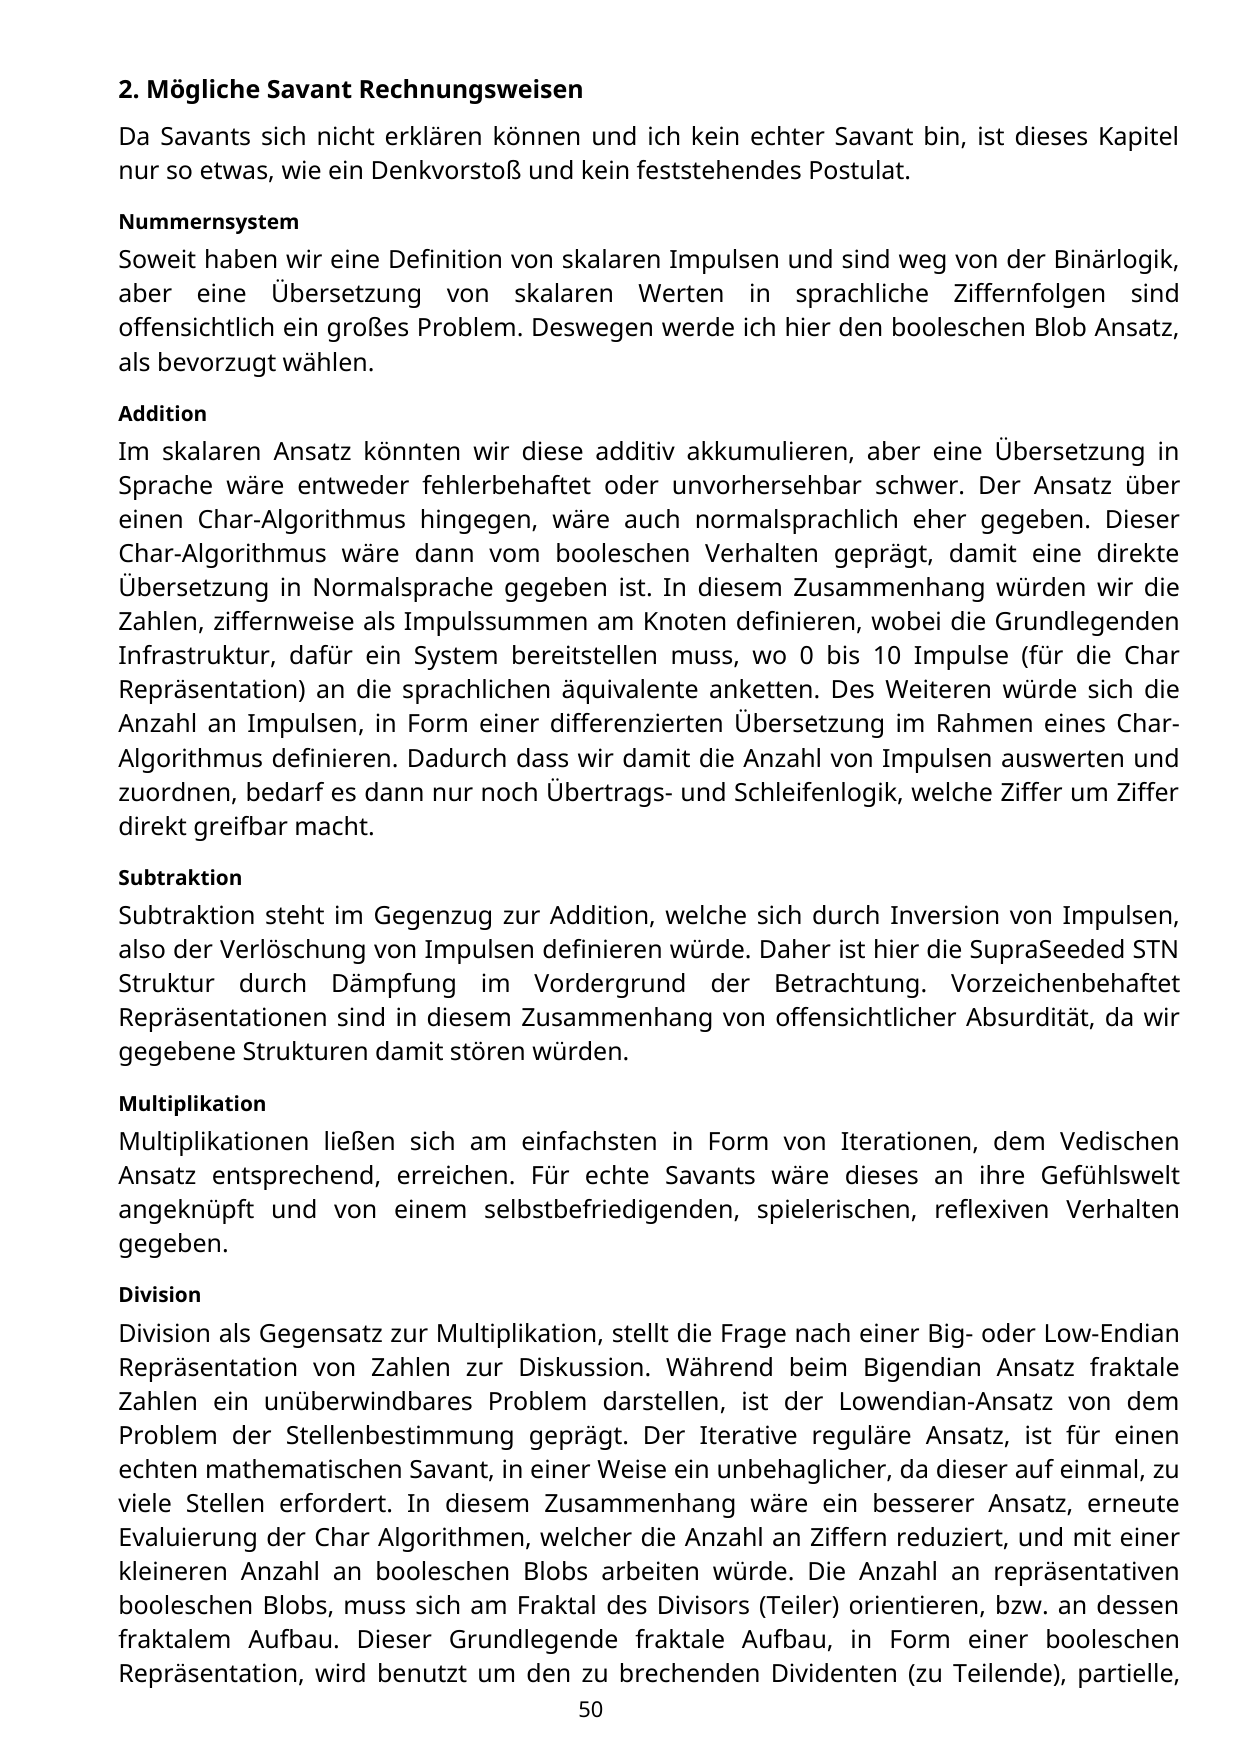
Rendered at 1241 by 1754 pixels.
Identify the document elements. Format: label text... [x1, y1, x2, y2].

subtitle 2. Mögliche Savant Rechnungsweisen [118, 72, 1181, 106]
text Im skalaren Ansatz könnten wir diese additiv akkumulieren, aber eine Übersetzung in Sprache wäre entweder fehlerbehaftet oder unvorhersehbar schwer. Der Ansatz über einen Char-Algorithmus hingegen, wäre auch normalsprachlich eher gegeben. Dieser Char-Algorithmus wäre dann vom booleschen Verhalten geprägt, damit eine direkte Übersetzung in Normalsprache gegeben ist. In diesem Zusammenhang würden wir die Zahlen, ziffernweise als Impulssummen am Knoten definieren, wobei die Grundlegenden Infrastruktur, dafür ein System bereitstellen muss, wo 0 bis 10 Impulse (für die Char Repräsentation) an die sprachlichen äquivalente anketten. Des Weiteren würde sich die Anzahl an Impulsen, in Form einer differenzierten Übersetzung im Rahmen eines Char-Algorithmus definieren. Dadurch dass wir damit die Anzahl von Impulsen auswerten und zuordnen, bedarf es dann nur noch Übertrags- und Schleifenlogik, welche Ziffer um Ziffer direkt greifbar macht. [118, 434, 1181, 842]
text Soweit haben wir eine Definition von skalaren Impulsen und sind weg von der Binärlogik, aber eine Übersetzung von skalaren Werten in sprachliche Ziffernfolgen sind offensichtlich ein großes Problem. Deswegen werde ich hier den booleschen Blob Ansatz, als bevorzugt wählen. [118, 242, 1181, 378]
subtitle Addition [118, 393, 1181, 427]
text Subtraktion steht im Gegenzug zur Addition, welche sich durch Inversion von Impulsen, also der Verlöschung von Impulsen definieren würde. Daher ist hier die SupraSeeded STN Struktur durch Dämpfung im Vordergrund der Betrachtung. Vorzeichenbehaftet Repräsentationen sind in diesem Zusammenhang von offensichtlicher Absurdität, da wir gegebene Strukturen damit stören würden. [118, 898, 1181, 1068]
subtitle Subtraktion [118, 857, 1181, 892]
text Division als Gegensatz zur Multiplikation, stellt die Frage nach einer Big- oder Low-Endian Repräsentation von Zahlen zur Diskussion. Während beim Bigendian Ansatz fraktale Zahlen ein unüberwindbares Problem darstellen, ist der Lowendian-Ansatz von dem Problem der Stellenbestimmung geprägt. Der Iterative reguläre Ansatz, ist für einen echten mathematischen Savant, in einer Weise ein unbehaglicher, da dieser auf einmal, zu viele Stellen erfordert. In diesem Zusammenhang wäre ein besserer Ansatz, erneute Evaluierung der Char Algorithmen, welcher die Anzahl an Ziffern reduziert, und mit einer kleineren Anzahl an booleschen Blobs arbeiten würde. Die Anzahl an repräsentativen booleschen Blobs, muss sich am Fraktal des Divisors (Teiler) orientieren, bzw. an dessen fraktalem Aufbau. Dieser Grundlegende fraktale Aufbau, in Form einer booleschen Repräsentation, wird benutzt um den zu brechenden Dividenten (zu Teilende), partielle, [118, 1315, 1181, 1690]
text Da Savants sich nicht erklären können und ich kein echter Savant bin, ist dieses Kapitel nur so etwas, wie ein Denkvorstoß und kein feststehendes Postulat. [118, 118, 1181, 187]
subtitle Division [118, 1274, 1181, 1309]
subtitle Nummernsystem [118, 201, 1181, 236]
text Multiplikationen ließen sich am einfachsten in Form von Iterationen, dem Vedischen Ansatz entsprechend, erreichen. Für echte Savants wäre dieses an ihre Gefühlswelt angeknüpft und von einem selbstbefriedigenden, spielerischen, reflexiven Verhalten­ gegeben. [118, 1123, 1181, 1260]
subtitle Multiplikation [118, 1083, 1181, 1117]
